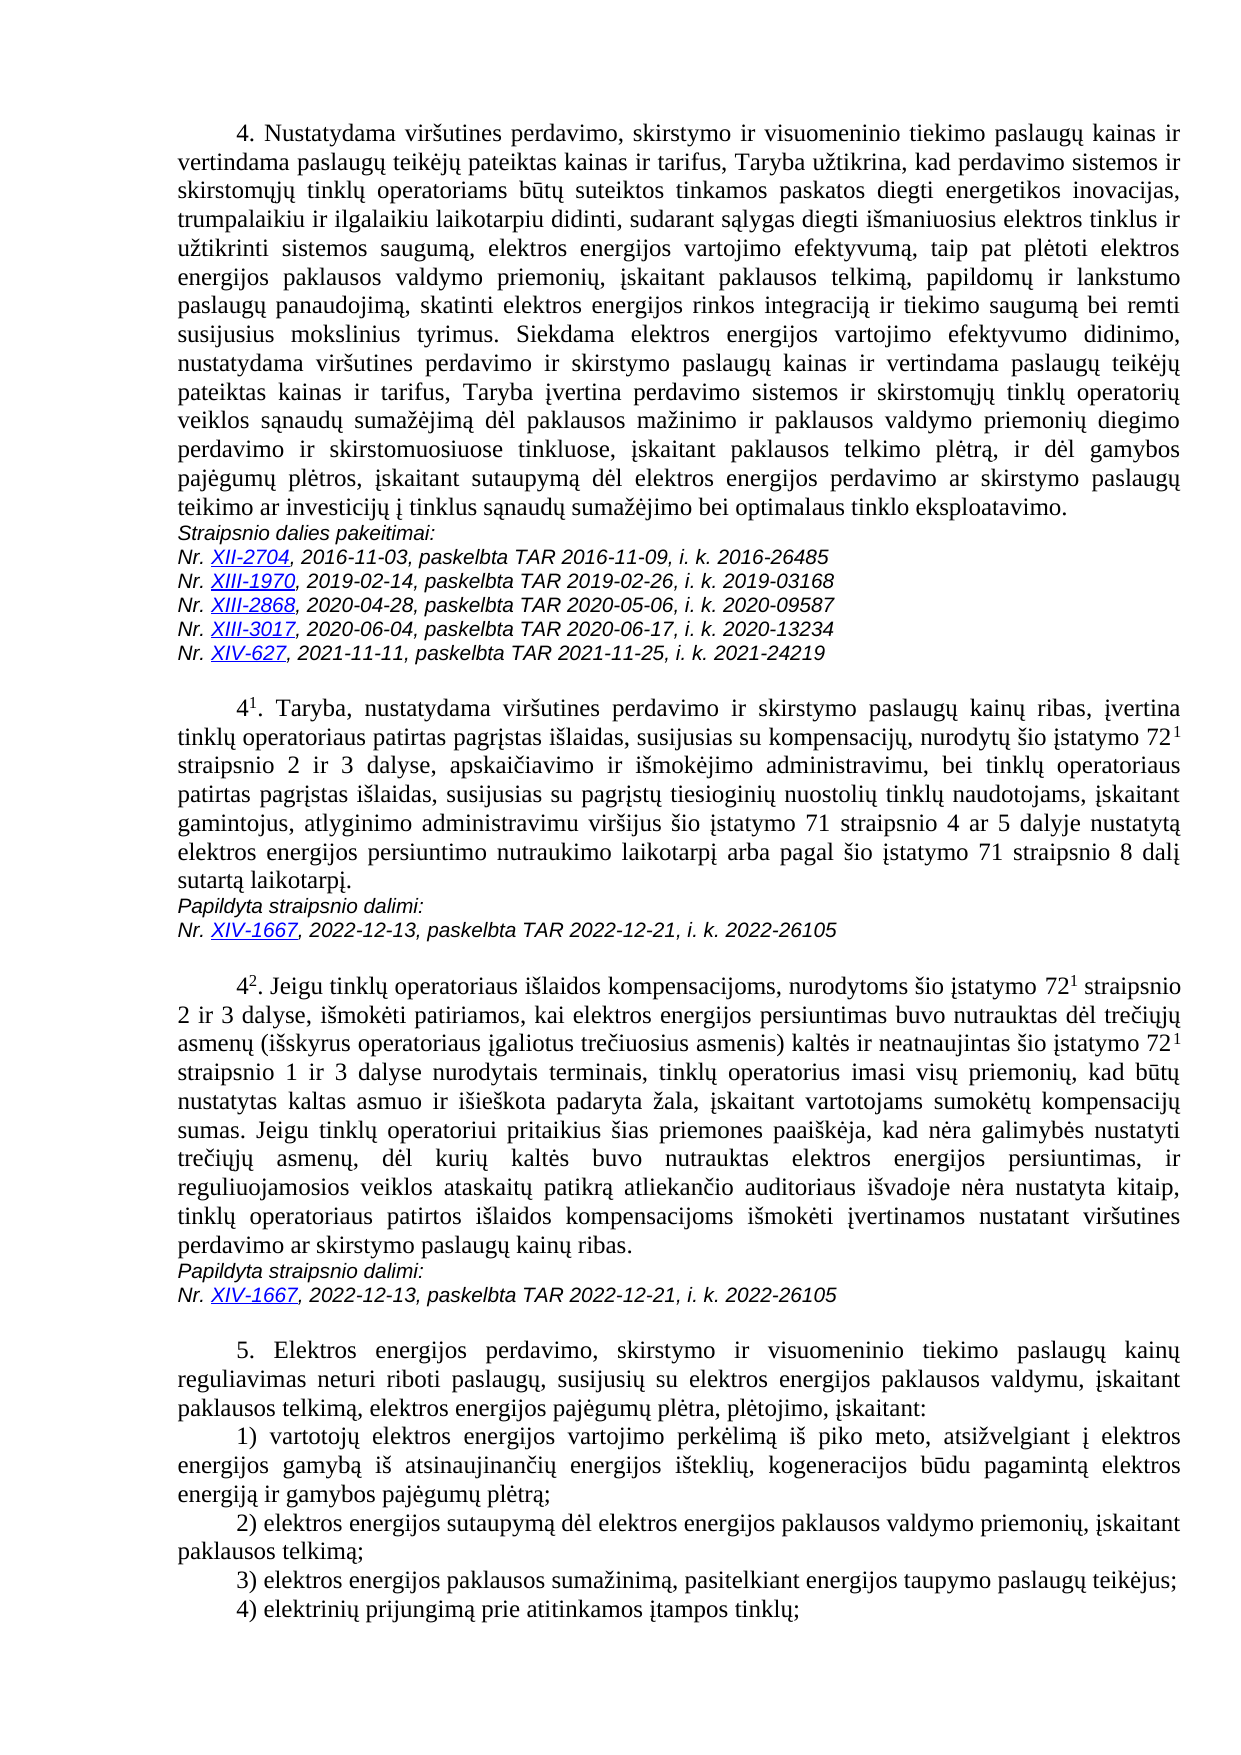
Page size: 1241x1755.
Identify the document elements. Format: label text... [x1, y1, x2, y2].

text 41. Taryba, nustatydama viršutines perdavimo ir skirstymo paslaugų kainų ribas, įvertina tinklų operatoriaus patirtas pagrįstas išlaidas, susijusias su kompensacijų, nurodytų šio įstatymo 721 straipsnio 2 ir 3 dalyse, apskaičiavimo ir išmokėjimo administravimu, bei tinklų operatoriaus patirtas pagrįstas išlaidas, susijusias su pagrįstų tiesioginių nuostolių tinklų naudotojams, įskaitant gamintojus, atlyginimo administravimu viršijus šio įstatymo 71 straipsnio 4 ar 5 dalyje nustatytą elektros energijos persiuntimo nutraukimo laikotarpį arba pagal šio įstatymo 71 straipsnio 8 dalį sutartą laikotarpį. [177, 693, 1181, 894]
text 5. Elektros energijos perdavimo, skirstymo ir visuomeninio tiekimo paslaugų kainų reguliavimas neturi riboti paslaugų, susijusių su elektros energijos paklausos valdymu, įskaitant paklausos telkimą, elektros energijos pajėgumų plėtra, plėtojimo, įskaitant: [177, 1335, 1181, 1421]
text 1) vartotojų elektros energijos vartojimo perkėlimą iš piko meto, atsižvelgiant į elektros energijos gamybą iš atsinaujinančių energijos išteklių, kogeneracijos būdu pagamintą elektros energiją ir gamybos pajėgumų plėtrą; [177, 1421, 1181, 1508]
text Nr. XIII-1970, 2019-02-14, paskelbta TAR 2019-02-26, i. k. 2019-03168 [177, 568, 1181, 592]
text Nr. XIV-1667, 2022-12-13, paskelbta TAR 2022-12-21, i. k. 2022-26105 [177, 918, 1181, 942]
text Papildyta straipsnio dalimi: [177, 894, 1181, 918]
text Straipsnio dalies pakeitimai: [177, 521, 1181, 544]
text 3) elektros energijos paklausos sumažinimą, pasitelkiant energijos taupymo paslaugų teikėjus; [177, 1565, 1181, 1594]
text Nr. XII-2704, 2016-11-03, paskelbta TAR 2016-11-09, i. k. 2016-26485 [177, 544, 1181, 568]
text 4) elektrinių prijungimą prie atitinkamos įtampos tinklų; [177, 1594, 1181, 1623]
text Papildyta straipsnio dalimi: [177, 1258, 1181, 1282]
text Nr. XIV-627, 2021-11-11, paskelbta TAR 2021-11-25, i. k. 2021-24219 [177, 640, 1181, 664]
text 2) elektros energijos sutaupymą dėl elektros energijos paklausos valdymo priemonių, įskaitant paklausos telkimą; [177, 1508, 1181, 1565]
text 4. Nustatydama viršutines perdavimo, skirstymo ir visuomeninio tiekimo paslaugų kainas ir vertindama paslaugų teikėjų pateiktas kainas ir tarifus, Taryba užtikrina, kad perdavimo sistemos ir skirstomųjų tinklų operatoriams būtų suteiktos tinkamos paskatos diegti energetikos inovacijas, trumpalaikiu ir ilgalaikiu laikotarpiu didinti, sudarant sąlygas diegti išmaniuosius elektros tinklus ir užtikrinti sistemos saugumą, elektros energijos vartojimo efektyvumą, taip pat plėtoti elektros energijos paklausos valdymo priemonių, įskaitant paklausos telkimą, papildomų ir lankstumo paslaugų panaudojimą, skatinti elektros energijos rinkos integraciją ir tiekimo saugumą bei remti susijusius mokslinius tyrimus. Siekdama elektros energijos vartojimo efektyvumo didinimo, nustatydama viršutines perdavimo ir skirstymo paslaugų kainas ir vertindama paslaugų teikėjų pateiktas kainas ir tarifus, Taryba įvertina perdavimo sistemos ir skirstomųjų tinklų operatorių veiklos sąnaudų sumažėjimą dėl paklausos mažinimo ir paklausos valdymo priemonių diegimo perdavimo ir skirstomuosiuose tinkluose, įskaitant paklausos telkimo plėtrą, ir dėl gamybos pajėgumų plėtros, įskaitant sutaupymą dėl elektros energijos perdavimo ar skirstymo paslaugų teikimo ar investicijų į tinklus sąnaudų sumažėjimo bei optimalaus tinklo eksploatavimo. [177, 118, 1181, 521]
text 42. Jeigu tinklų operatoriaus išlaidos kompensacijoms, nurodytoms šio įstatymo 721 straipsnio 2 ir 3 dalyse, išmokėti patiriamos, kai elektros energijos persiuntimas buvo nutrauktas dėl trečiųjų asmenų (išskyrus operatoriaus įgaliotus trečiuosius asmenis) kaltės ir neatnaujintas šio įstatymo 721 straipsnio 1 ir 3 dalyse nurodytais terminais, tinklų operatorius imasi visų priemonių, kad būtų nustatytas kaltas asmuo ir išieškota padaryta žala, įskaitant vartotojams sumokėtų kompensacijų sumas. Jeigu tinklų operatoriui pritaikius šias priemones paaiškėja, kad nėra galimybės nustatyti trečiųjų asmenų, dėl kurių kaltės buvo nutrauktas elektros energijos persiuntimas, ir reguliuojamosios veiklos ataskaitų patikrą atliekančio auditoriaus išvadoje nėra nustatyta kitaip, tinklų operatoriaus patirtos išlaidos kompensacijoms išmokėti įvertinamos nustatant viršutines perdavimo ar skirstymo paslaugų kainų ribas. [177, 971, 1181, 1258]
text Nr. XIII-2868, 2020-04-28, paskelbta TAR 2020-05-06, i. k. 2020-09587 [177, 592, 1181, 616]
text Nr. XIV-1667, 2022-12-13, paskelbta TAR 2022-12-21, i. k. 2022-26105 [177, 1282, 1181, 1306]
text Nr. XIII-3017, 2020-06-04, paskelbta TAR 2020-06-17, i. k. 2020-13234 [177, 616, 1181, 640]
